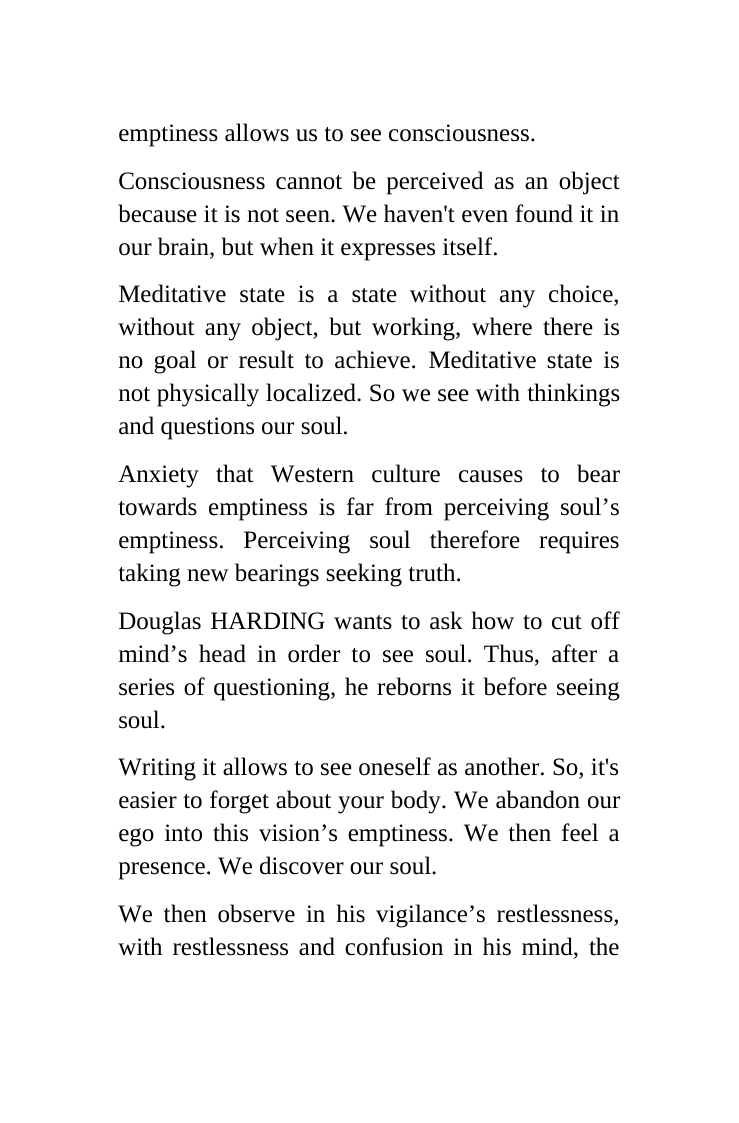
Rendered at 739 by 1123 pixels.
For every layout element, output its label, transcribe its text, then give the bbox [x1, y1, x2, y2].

text Meditative state is a state without any choice, without any object, but working, where there is no goal or result to achieve. Meditative state is not physically localized. So we see with thinkings and questions our soul. [118, 279, 620, 440]
text Douglas HARDING wants to ask how to cut off mind’s head in order to see soul. Thus, after a series of questioning, he reborns it before seeing soul. [118, 606, 620, 733]
text Anxiety that Western culture causes to bear towards emptiness is far from perceiving soul’s emptiness. Perceiving soul therefore requires taking new bearings seeking truth. [118, 459, 620, 587]
text Consciousness cannot be perceived as an object because it is not seen. We haven't even found it in our brain, but when it expresses itself. [118, 166, 620, 261]
text Writing it allows to see oneself as another. So, it's easier to forget about your body. We abandon our ego into this vision’s emptiness. We then feel a presence. We discover our soul. [118, 752, 620, 880]
text emptiness allows us to see consciousness. [118, 118, 620, 147]
text We then observe in his vigilance’s restlessness, with restlessness and confusion in his mind, the [118, 899, 620, 961]
